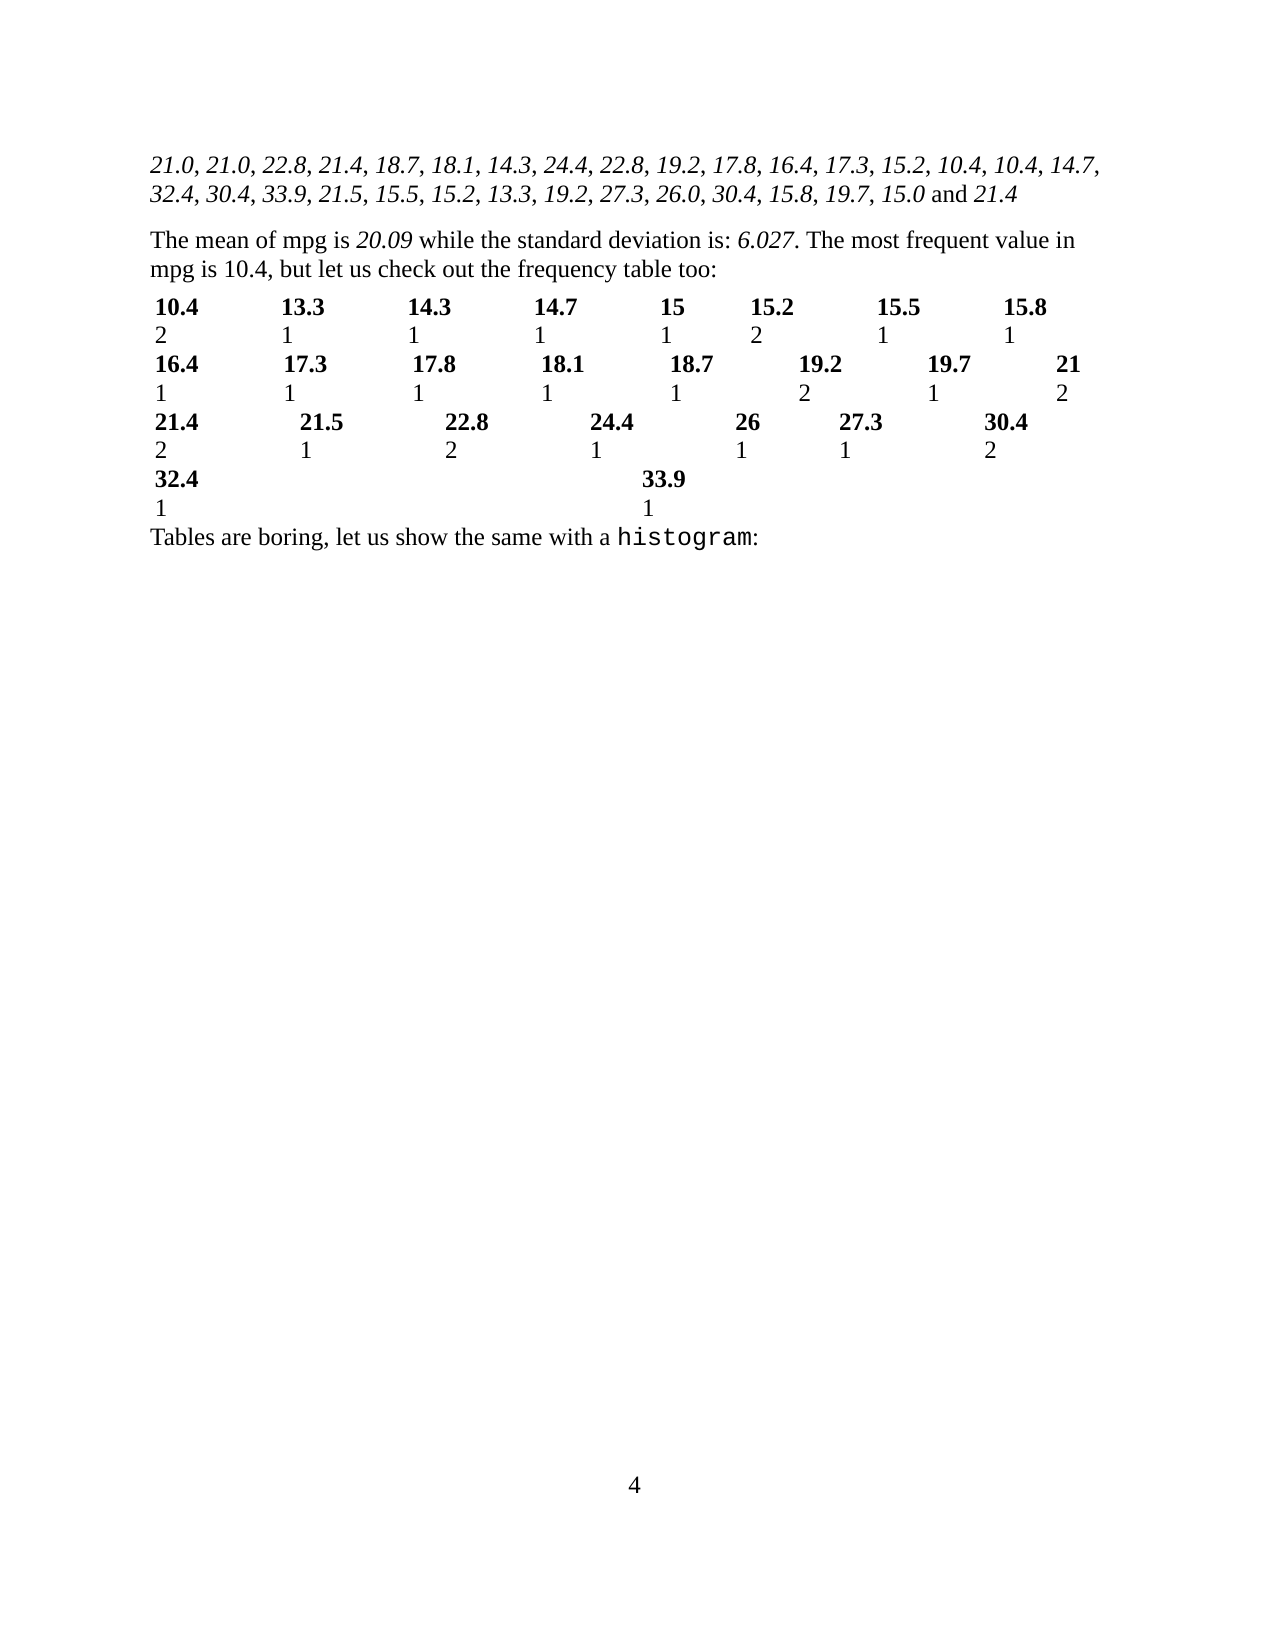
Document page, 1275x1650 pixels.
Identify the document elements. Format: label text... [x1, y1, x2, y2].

table_cell 2 [1051, 378, 1125, 407]
table_cell 1 [150, 493, 637, 522]
table_cell 2 [746, 321, 872, 349]
table_cell 2 [150, 436, 295, 464]
table_cell 1 [656, 321, 746, 349]
table_cell 1 [731, 436, 834, 464]
table_header 15.8 [999, 292, 1125, 321]
table_header 14.3 [403, 292, 529, 321]
table_header 21 [1051, 349, 1125, 378]
table_cell 1 [536, 378, 665, 407]
text Tables are boring, let us show the same with a histogram: [150, 522, 1125, 553]
table_header 15.5 [872, 292, 998, 321]
table_cell 1 [150, 378, 279, 407]
table_header 18.7 [665, 349, 794, 378]
table_cell 1 [923, 378, 1051, 407]
table_header 19.2 [794, 349, 922, 378]
table_header 15.2 [746, 292, 872, 321]
table_header 27.3 [835, 407, 980, 436]
table_header 14.7 [529, 292, 656, 321]
text 21.0, 21.0, 22.8, 21.4, 18.7, 18.1, 14.3, 24.4, 22.8, 19.2, 17.8, 16.4, 17.3, 15.2, 10.4, 10.4, 14.7, 32.4, 30.4, 33.9, 21.5, 15.5, 15.2, 13.3, 19.2, 27.3, 26.0, 30.4, 15.8, 19.7, 15.0 and 21.4 [150, 150, 1125, 207]
table_header 24.4 [586, 407, 731, 436]
text The mean of mpg is 20.09 while the standard deviation is: 6.027. The most frequent value in mpg is 10.4, but let us check out the frequency table too: [150, 225, 1125, 283]
table_cell 2 [794, 378, 922, 407]
table_cell 1 [665, 378, 794, 407]
table_header 17.3 [279, 349, 407, 378]
table_header 16.4 [150, 349, 279, 378]
table_header 13.3 [276, 292, 403, 321]
table_cell 2 [980, 436, 1125, 464]
table_cell 1 [638, 493, 1125, 522]
table_cell 1 [999, 321, 1125, 349]
table_header 33.9 [638, 464, 1125, 493]
table_cell 1 [403, 321, 529, 349]
table_header 21.4 [150, 407, 295, 436]
table_header 15 [656, 292, 746, 321]
table_cell 2 [440, 436, 586, 464]
table_header 30.4 [980, 407, 1125, 436]
table_cell 1 [835, 436, 980, 464]
table_cell 1 [279, 378, 407, 407]
table_header 26 [731, 407, 834, 436]
table_cell 1 [872, 321, 998, 349]
table_cell 1 [408, 378, 536, 407]
table_cell 1 [586, 436, 731, 464]
table_cell 2 [150, 321, 276, 349]
table_header 19.7 [923, 349, 1051, 378]
table_header 18.1 [536, 349, 665, 378]
table_cell 1 [295, 436, 440, 464]
table_header 22.8 [440, 407, 586, 436]
table_header 32.4 [150, 464, 637, 493]
table_header 21.5 [295, 407, 440, 436]
table_cell 1 [276, 321, 403, 349]
table_cell 1 [529, 321, 656, 349]
table_header 17.8 [408, 349, 536, 378]
table_header 10.4 [150, 292, 276, 321]
